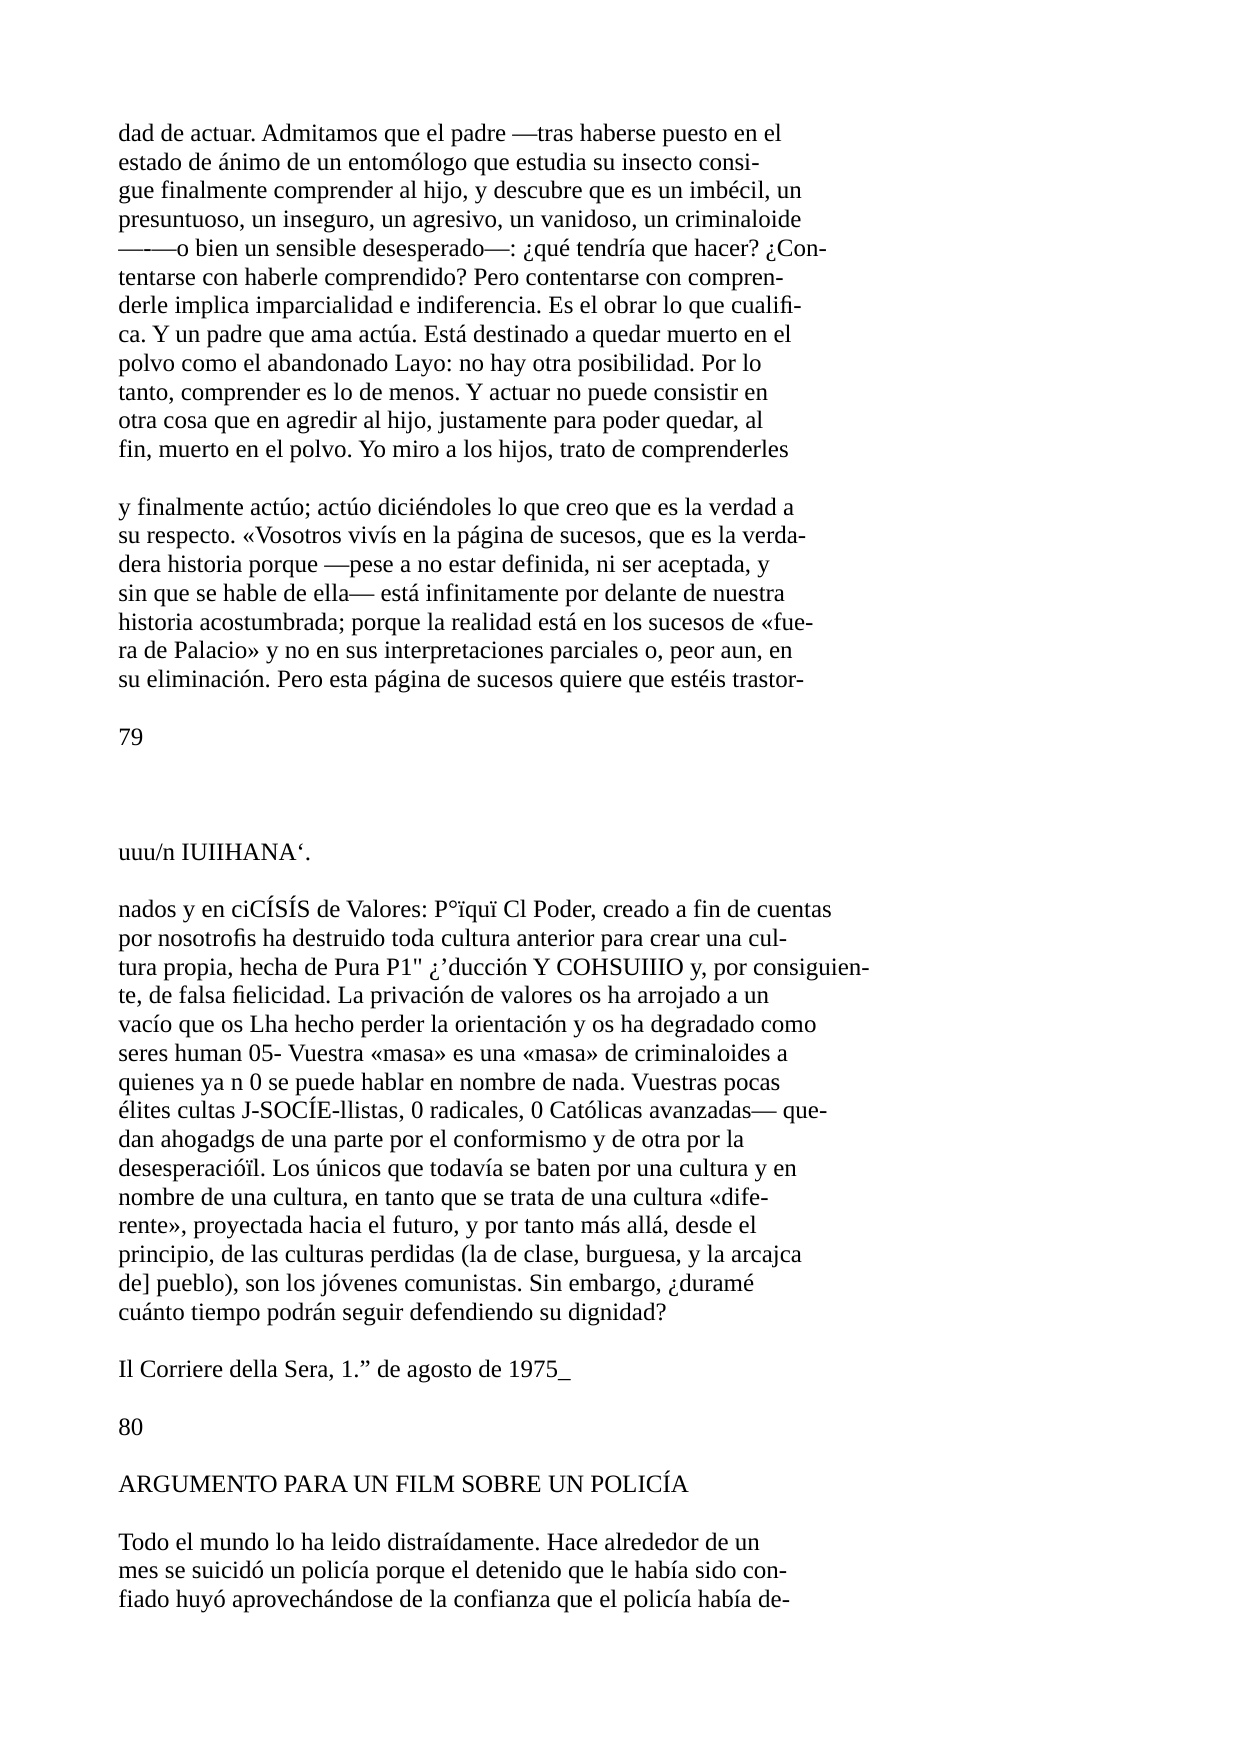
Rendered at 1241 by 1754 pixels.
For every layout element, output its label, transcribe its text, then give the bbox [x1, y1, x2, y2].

text élites cultas J-SOCÍE-llistas, 0 radicales, 0 Católicas avanzadas— que- [118, 1096, 1122, 1124]
text ca. Y un padre que ama actúa. Está destinado a quedar muerto en el [118, 319, 1122, 348]
text Todo el mundo lo ha leido distraídamente. Hace alrededor de un [118, 1527, 1122, 1556]
text estado de ánimo de un entomólogo que estudia su insecto consi- [118, 147, 1122, 176]
text mes se suicidó un policía porque el detenido que le había sido con- [118, 1556, 1122, 1584]
text tanto, comprender es lo de menos. Y actuar no puede consistir en [118, 377, 1122, 406]
text tura propia, hecha de Pura P1" ¿’ducción Y COHSUIIIO y, por consiguien- [118, 952, 1122, 981]
text fiado huyó aprovechándose de la confianza que el policía había de- [118, 1584, 1122, 1613]
text por nosotroﬁs ha destruido toda cultura anterior para crear una cul- [118, 923, 1122, 952]
text dera historia porque —pese a no estar definida, ni ser aceptada, y [118, 549, 1122, 578]
text quienes ya n 0 se puede hablar en nombre de nada. Vuestras pocas [118, 1067, 1122, 1096]
text nombre de una cultura, en tanto que se trata de una cultura «dife- [118, 1182, 1122, 1211]
text historia acostumbrada; porque la realidad está en los sucesos de «fue- [118, 607, 1122, 636]
text rente», proyectada hacia el futuro, y por tanto más allá, desde el [118, 1211, 1122, 1239]
text 80 [118, 1412, 1122, 1441]
text vacío que os Lha hecho perder la orientación y os ha degradado como [118, 1009, 1122, 1038]
text presuntuoso, un inseguro, un agresivo, un vanidoso, un criminaloide [118, 204, 1122, 233]
text de] pueblo), son los jóvenes comunistas. Sin embargo, ¿duramé [118, 1268, 1122, 1297]
text ARGUMENTO PARA UN FILM SOBRE UN POLICÍA [118, 1469, 1122, 1498]
text nados y en ciCÍSÍS de Valores: P°ïquï Cl Poder, creado a fin de cuentas [118, 894, 1122, 923]
text dan ahogadgs de una parte por el conformismo y de otra por la [118, 1124, 1122, 1153]
text —-—o bien un sensible desesperado—: ¿qué tendría que hacer? ¿Con- [118, 233, 1122, 262]
text sin que se hable de ella— está infinitamente por delante de nuestra [118, 578, 1122, 607]
text gue finalmente comprender al hijo, y descubre que es un imbécil, un [118, 176, 1122, 204]
text ra de Palacio» y no en sus interpretaciones parciales o, peor aun, en [118, 636, 1122, 664]
text cuánto tiempo podrán seguir defendiendo su dignidad? [118, 1297, 1122, 1326]
text otra cosa que en agredir al hijo, justamente para poder quedar, al [118, 406, 1122, 434]
text tentarse con haberle comprendido? Pero contentarse con compren- [118, 262, 1122, 291]
text derle implica imparcialidad e indiferencia. Es el obrar lo que cualiﬁ- [118, 291, 1122, 319]
text uuu/n IUIIHANA‘. [118, 837, 1122, 866]
text fin, muerto en el polvo. Yo miro a los hijos, trato de comprenderles [118, 434, 1122, 463]
text principio, de las culturas perdidas (la de clase, burguesa, y la arcajca [118, 1239, 1122, 1268]
text polvo como el abandonado Layo: no hay otra posibilidad. Por lo [118, 348, 1122, 377]
text su respecto. «Vosotros vivís en la página de sucesos, que es la verda- [118, 521, 1122, 549]
text y finalmente actúo; actúo diciéndoles lo que creo que es la verdad a [118, 492, 1122, 521]
text desesperacióïl. Los únicos que todavía se baten por una cultura y en [118, 1153, 1122, 1182]
text dad de actuar. Admitamos que el padre —tras haberse puesto en el [118, 118, 1122, 147]
text 79 [118, 722, 1122, 751]
text su eliminación. Pero esta página de sucesos quiere que estéis trastor- [118, 664, 1122, 693]
text Il Corriere della Sera, 1.” de agosto de 1975_ [118, 1354, 1122, 1383]
text seres human 05- Vuestra «masa» es una «masa» de criminaloides a [118, 1038, 1122, 1067]
text te, de falsa ﬁelicidad. La privación de valores os ha arrojado a un [118, 981, 1122, 1009]
